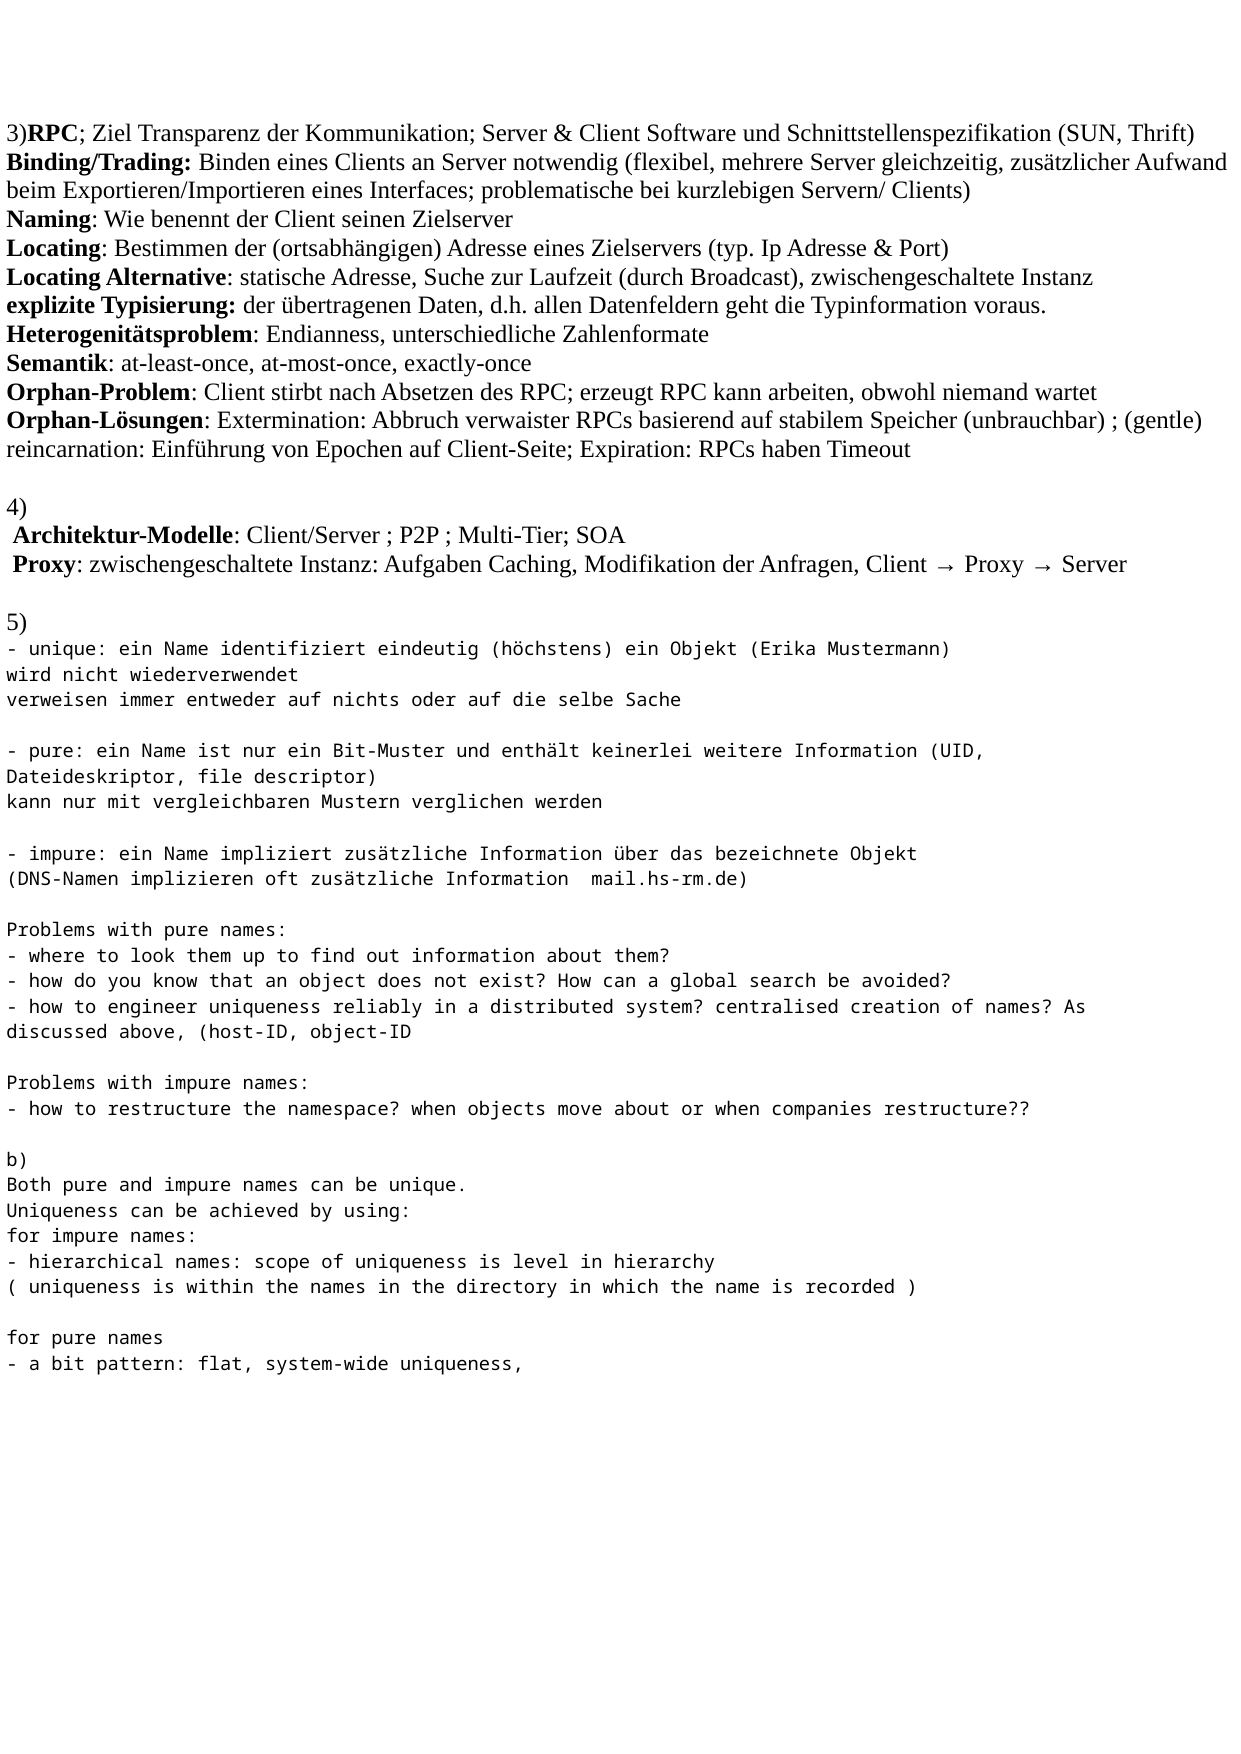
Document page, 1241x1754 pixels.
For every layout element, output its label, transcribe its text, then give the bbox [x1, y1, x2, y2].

text Architektur-Modelle: Client/Server ; P2P ; Multi-Tier; SOA [6, 521, 1240, 549]
text for pure names [6, 1325, 1153, 1350]
text for impure names: [6, 1223, 1153, 1248]
text Problems with impure names: [6, 1069, 1153, 1095]
text Naming: Wie benennt der Client seinen Zielserver [6, 204, 1240, 233]
text Locating: Bestimmen der (ortsabhängigen) Adresse eines Zielservers (typ. Ip Adresse & Port) [6, 233, 1240, 262]
text ( uniqueness is within the names in the directory in which the name is recorded ) [6, 1274, 1153, 1299]
text Uniqueness can be achieved by using: [6, 1197, 1153, 1223]
text Heterogenitätsproblem: Endianness, unterschiedliche Zahlenformate [6, 319, 1240, 348]
text b) [6, 1146, 1153, 1172]
text Locating Alternative: statische Adresse, Suche zur Laufzeit (durch Broadcast), zwischengeschaltete Instanz [6, 262, 1240, 291]
text - a bit pattern: flat, system-wide uniqueness, [6, 1350, 1153, 1376]
text kann nur mit vergleichbaren Mustern verglichen werden [6, 789, 1153, 814]
text - unique: ein Name identifiziert eindeutig (höchstens) ein Objekt (Erika Mustermann) [6, 636, 1240, 661]
text - hierarchical names: scope of uniqueness is level in hierarchy [6, 1248, 1153, 1274]
text reincarnation: Einführung von Epochen auf Client-Seite; Expiration: RPCs haben Timeout [6, 434, 1240, 463]
text explizite Typisierung: der übertragenen Daten, d.h. allen Datenfeldern geht die Typinformation voraus. [6, 291, 1240, 319]
text - how to engineer uniqueness reliably in a distributed system? centralised creation of names? As discussed above, (host-ID, object-ID [6, 993, 1153, 1044]
text - how do you know that an object does not exist? How can a global search be avoided? [6, 967, 1153, 993]
text - impure: ein Name impliziert zusätzliche Information über das bezeichnete Objekt [6, 840, 1153, 865]
text - where to look them up to find out information about them? [6, 942, 1153, 967]
text Binding/Trading: Binden eines Clients an Server notwendig (flexibel, mehrere Server gleichzeitig, zusätzlicher Aufwand beim Exportieren/Importieren eines Interfaces; problematische bei kurzlebigen Servern/ Clients) [6, 147, 1240, 204]
text 4) [6, 492, 1240, 521]
text wird nicht wiederverwendet [6, 661, 1153, 687]
text 5) [6, 607, 1240, 636]
text - how to restructure the namespace? when objects move about or when companies restructure?? [6, 1095, 1153, 1121]
text Problems with pure names: [6, 916, 1153, 942]
text Semantik: at-least-once, at-most-once, exactly-once [6, 348, 1240, 377]
text - pure: ein Name ist nur ein Bit-Muster und enthält keinerlei weitere Information (UID, Dateideskriptor, file descriptor) [6, 738, 1153, 789]
text verweisen immer entweder auf nichts oder auf die selbe Sache [6, 687, 1153, 712]
text (DNS-Namen implizieren oft zusätzliche Information mail.hs-rm.de) [6, 865, 1153, 891]
text Proxy: zwischengeschaltete Instanz: Aufgaben Caching, Modifikation der Anfragen, Client → Proxy → Server [6, 549, 1240, 578]
text Orphan-Lösungen: Extermination: Abbruch verwaister RPCs basierend auf stabilem Speicher (unbrauchbar) ; (gentle) [6, 406, 1240, 434]
text 3)RPC; Ziel Transparenz der Kommunikation; Server & Client Software und Schnittstellenspezifikation (SUN, Thrift) [6, 118, 1240, 147]
text Both pure and impure names can be unique. [6, 1172, 1153, 1197]
text Orphan-Problem: Client stirbt nach Absetzen des RPC; erzeugt RPC kann arbeiten, obwohl niemand wartet [6, 377, 1240, 406]
